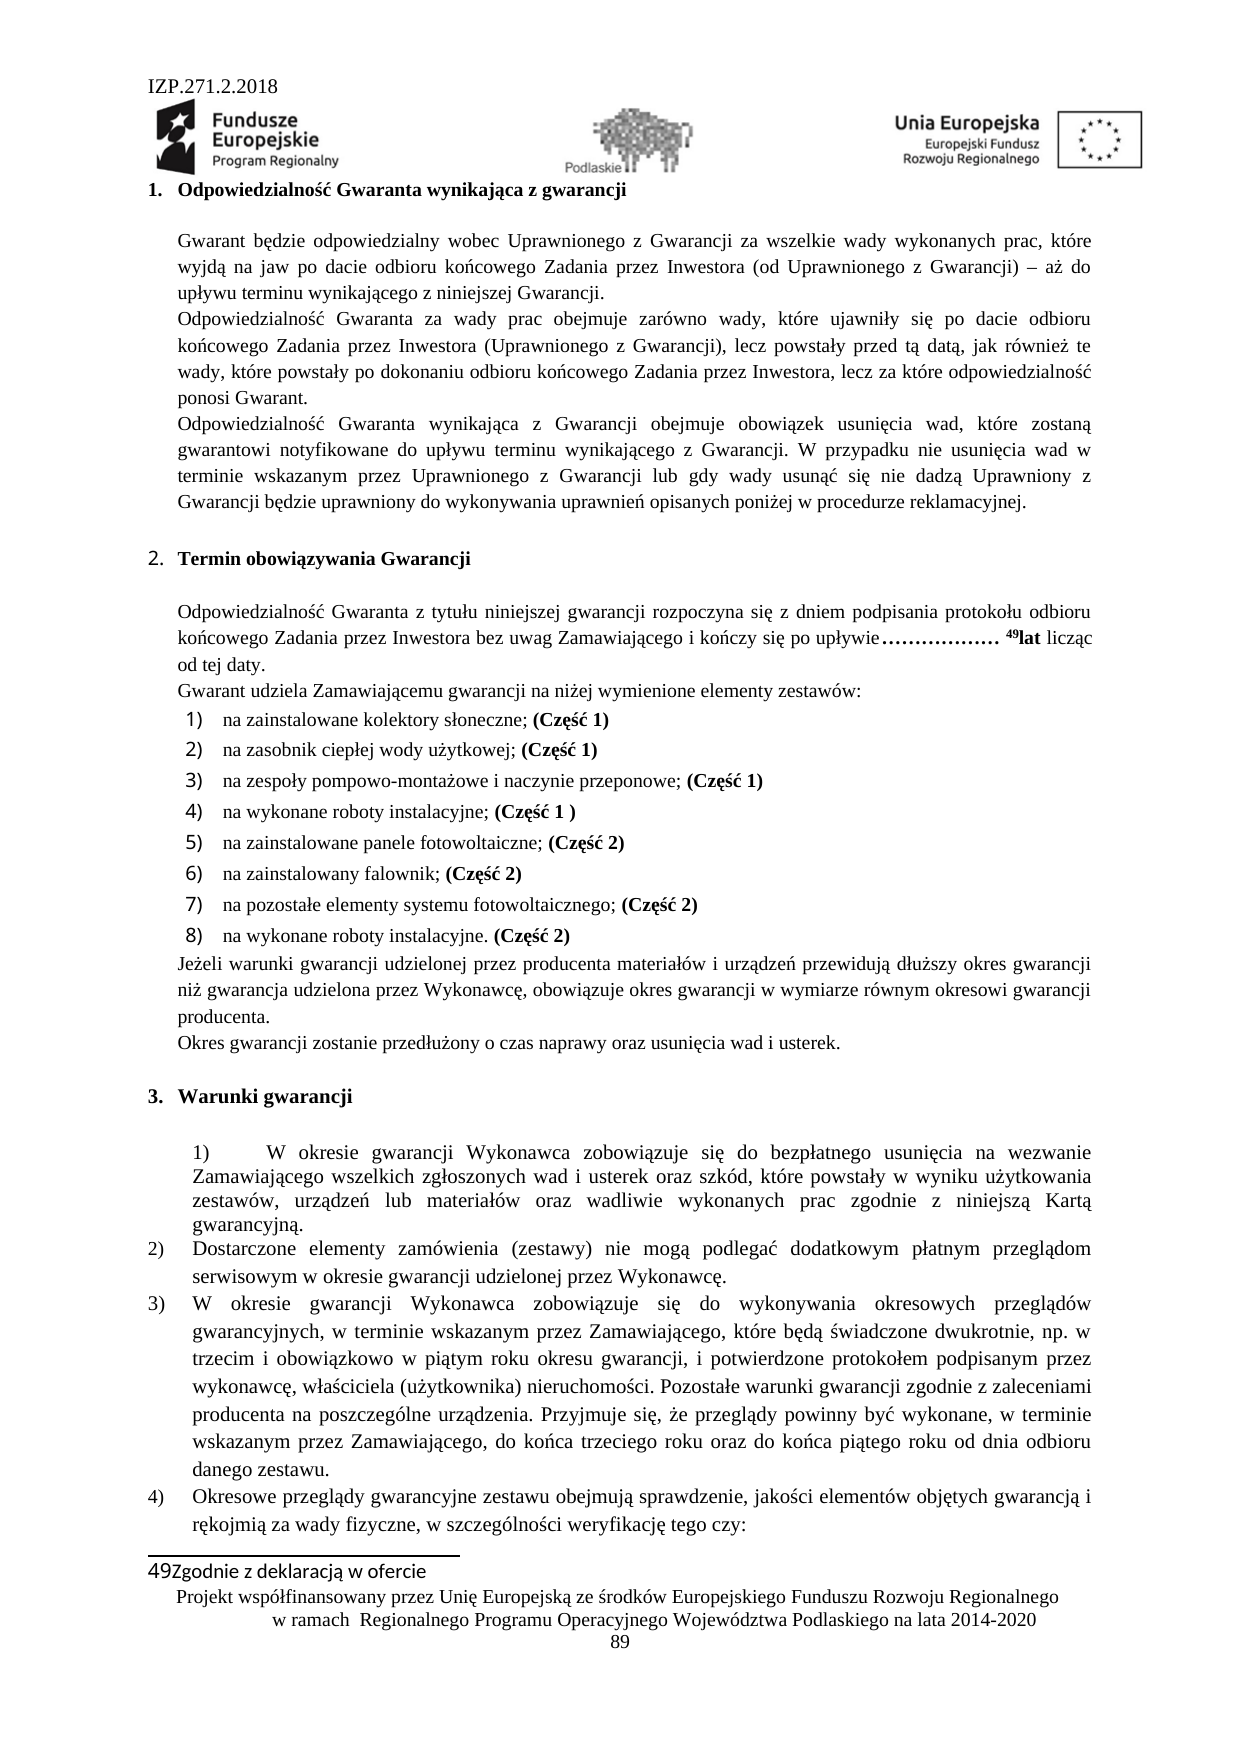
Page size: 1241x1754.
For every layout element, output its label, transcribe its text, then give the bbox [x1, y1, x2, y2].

list na wykonane roboty instalacyjne; (Część 1 ) [185, 798, 1092, 824]
list Odpowiedzialność Gwaranta wynikająca z gwarancji [148, 178, 1092, 201]
list Dostarczone elementy zamówienia (zestawy) nie mogą podlegać dodatkowym płatnym przeglądom serwisowym w okresie gwarancji udzielonej przez Wykonawcę. [148, 1236, 1092, 1288]
list Termin obowiązywania Gwarancji [148, 544, 1092, 571]
text Okres gwarancji zostanie przedłużony o czas naprawy oraz usunięcia wad i usterek. [177, 1031, 1092, 1053]
text Odpowiedzialność Gwaranta wynikająca z Gwarancji obejmuje obowiązek usunięcia wad, które zostaną gwarantowi notyfikowane do upływu terminu wynikającego z Gwarancji. W przypadku nie usunięcia wad w terminie wskazanym przez Uprawnionego z Gwarancji lub gdy wady usunąć się nie dadzą Uprawniony z Gwarancji będzie uprawniony do wykonywania uprawnień opisanych poniżej w procedurze reklamacyjnej. [177, 412, 1092, 513]
text Gwarant udziela Zamawiającemu gwarancji na niżej wymienione elementy zestawów: [177, 679, 1092, 701]
list na zainstalowane panele fotowoltaiczne; (Część 2) [185, 828, 1092, 856]
list Warunki gwarancji [148, 1084, 1092, 1108]
list na zainstalowane kolektory słoneczne; (Część 1) [185, 705, 1092, 732]
list na wykonane roboty instalacyjne. (Część 2) [185, 921, 1092, 948]
list na zespoły pompowo-montażowe i naczynie przeponowe; (Część 1) [185, 767, 1092, 794]
text Gwarant będzie odpowiedzialny wobec Uprawnionego z Gwarancji za wszelkie wady wykonanych prac, które wyjdą na jaw po dacie odbioru końcowego Zadania przez Inwestora (od Uprawnionego z Gwarancji) – aż do upływu terminu wynikającego z niniejszej Gwarancji. [177, 229, 1092, 304]
list W okresie gwarancji Wykonawca zobowiązuje się do wykonywania okresowych przeglądów gwarancyjnych, w terminie wskazanym przez Zamawiającego, które będą świadczone dwukrotnie, np. w trzecim i obowiązkowo w piątym roku okresu gwarancji, i potwierdzone protokołem podpisanym przez wykonawcę, właściciela (użytkownika) nieruchomości. Pozostałe warunki gwarancji zgodnie z zaleceniami producenta na poszczególne urządzenia. Przyjmuje się, że przeglądy powinny być wykonane, w terminie wskazanym przez Zamawiającego, do końca trzeciego roku oraz do końca piątego roku od dnia odbioru danego zestawu. [148, 1291, 1092, 1481]
text Jeżeli warunki gwarancji udzielonej przez producenta materiałów i urządzeń przewidują dłuższy okres gwarancji niż gwarancja udzielona przez Wykonawcę, obowiązuje okres gwarancji w wymiarze równym okresowi gwarancji producenta. [177, 952, 1092, 1027]
list na zainstalowany falownik; (Część 2) [185, 859, 1092, 886]
list W okresie gwarancji Wykonawca zobowiązuje się do bezpłatnego usunięcia na wezwanie Zamawiającego wszelkich zgłoszonych wad i usterek oraz szkód, które powstały w wyniku użytkowania zestawów, urządzeń lub materiałów oraz wadliwie wykonanych prac zgodnie z niniejszą Kartą gwarancyjną. [192, 1140, 1092, 1236]
list na pozostałe elementy systemu fotowoltaicznego; (Część 2) [185, 890, 1092, 917]
text Odpowiedzialność Gwaranta z tytułu niniejszej gwarancji rozpoczyna się z dniem podpisania protokołu odbioru końcowego Zadania przez Inwestora bez uwag Zamawiającego i kończy się po upływie……………… lat licząc od tej daty. [177, 600, 1092, 675]
list Okresowe przeglądy gwarancyjne zestawu obejmują sprawdzenie, jakości elementów objętych gwarancją i rękojmią za wady fizyczne, w szczególności weryfikację tego czy: [148, 1484, 1092, 1536]
list na zasobnik ciepłej wody użytkowej; (Część 1) [185, 736, 1092, 763]
text Zgodnie z deklaracją w ofercie [148, 1556, 1092, 1585]
text Odpowiedzialność Gwaranta za wady prac obejmuje zarówno wady, które ujawniły się po dacie odbioru końcowego Zadania przez Inwestora (Uprawnionego z Gwarancji), lecz powstały przed tą datą, jak również te wady, które powstały po dokonaniu odbioru końcowego Zadania przez Inwestora, lecz za które odpowiedzialność ponosi Gwarant. [177, 307, 1092, 409]
